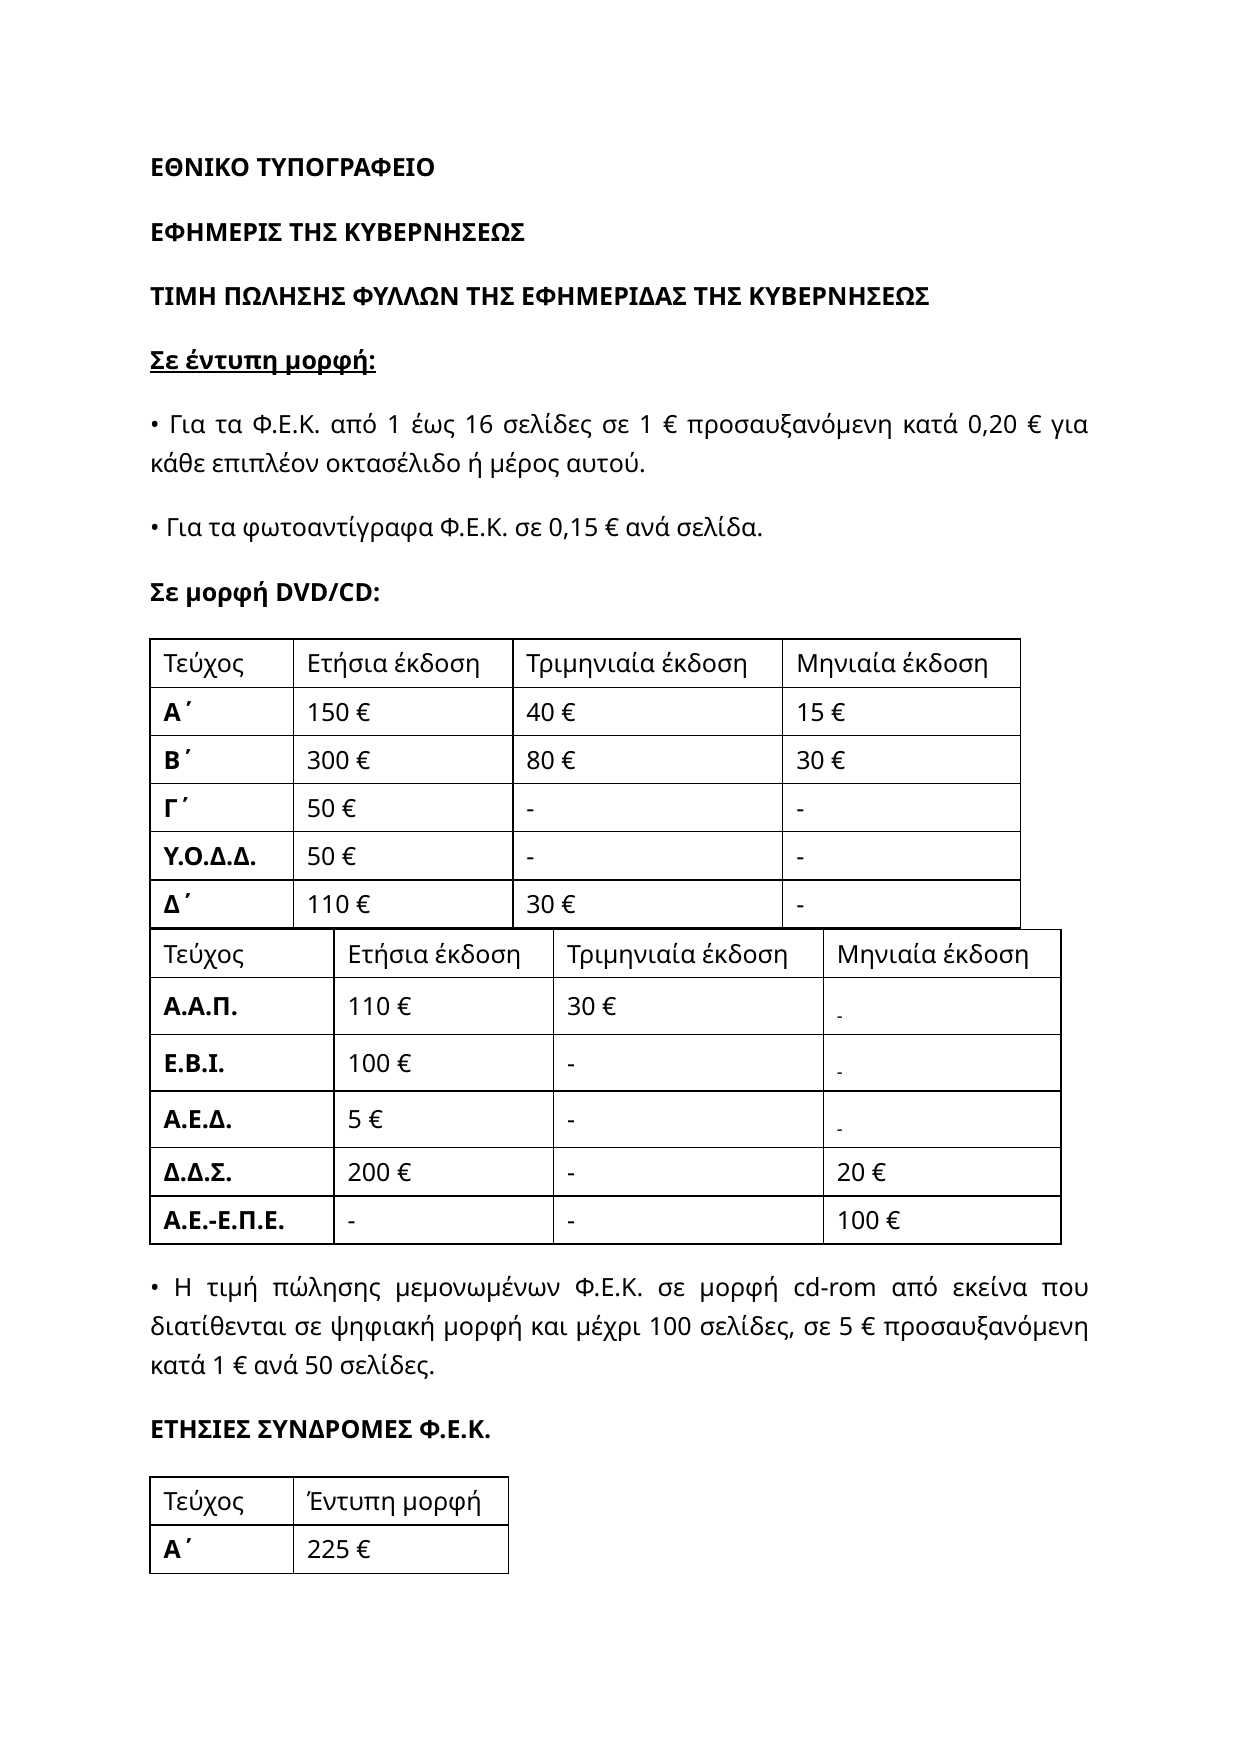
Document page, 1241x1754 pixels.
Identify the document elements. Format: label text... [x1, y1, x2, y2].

table_cell - [554, 1148, 823, 1195]
table_cell 80 € [514, 736, 782, 783]
table_header Μηνιαία έκδοση [783, 640, 1020, 686]
text • Για τα Φ.Ε.Κ. από 1 έως 16 σελίδες σε 1 € προσαυξανόμενη κατά 0,20 € για κάθε επιπλέον οκτασέλιδο ή μέρος αυτού. [150, 407, 1090, 480]
table_cell - [783, 784, 1020, 831]
table_header Τριμηνιαία έκδοση [514, 640, 782, 686]
table_cell - [824, 1035, 1060, 1090]
text ΕΘΝΙΚΟ ΤΥΠΟΓΡΑΦΕΙΟ [150, 150, 1090, 184]
table_cell - [554, 1092, 823, 1147]
text ΕΤΗΣΙΕΣ ΣΥΝΔΡΟΜΕΣ Φ.Ε.Κ. [150, 1412, 1090, 1446]
table_cell - [824, 1092, 1060, 1147]
table_cell Α.Ε.-Ε.Π.Ε. [151, 1197, 333, 1243]
table_cell - [824, 978, 1060, 1033]
table_cell 100 € [824, 1197, 1060, 1243]
text ΤΙΜΗ ΠΩΛΗΣΗΣ ΦΥΛΛΩΝ ΤΗΣ ΕΦΗΜΕΡΙΔΑΣ ΤΗΣ ΚΥΒΕΡΝΗΣΕΩΣ [150, 278, 1090, 312]
table_cell 110 € [294, 881, 512, 927]
table_cell 40 € [514, 688, 782, 734]
text Σε έντυπη μορφή: [150, 342, 1090, 377]
table_cell 30 € [514, 881, 782, 927]
table_cell 110 € [335, 978, 553, 1033]
table_cell 30 € [783, 736, 1020, 783]
table_header Ετήσια έκδοση [335, 930, 553, 977]
text ΕΦΗΜΕΡΙΣ ΤΗΣ ΚΥΒΕΡΝΗΣΕΩΣ [150, 214, 1090, 248]
table_cell Β΄ [151, 736, 293, 783]
table_header Έντυπη μορφή [294, 1478, 508, 1524]
table_cell - [335, 1197, 553, 1243]
table_cell 225 € [294, 1526, 508, 1572]
table_cell - [783, 881, 1020, 927]
table_cell 20 € [824, 1148, 1060, 1195]
table_cell Α΄ [151, 688, 293, 734]
text Σε μορφή DVD/CD: [150, 574, 1090, 608]
table_cell - [514, 832, 782, 879]
table_cell - [554, 1035, 823, 1090]
table_cell Δ.Δ.Σ. [151, 1148, 333, 1195]
table_cell 5 € [335, 1092, 553, 1147]
table_cell 200 € [335, 1148, 553, 1195]
table_cell Δ΄ [151, 881, 293, 927]
table_cell Α.Α.Π. [151, 978, 333, 1033]
table_cell 50 € [294, 784, 512, 831]
table_cell 30 € [554, 978, 823, 1033]
table_cell 15 € [783, 688, 1020, 734]
table_cell 300 € [294, 736, 512, 783]
table_cell - [514, 784, 782, 831]
table_cell Γ΄ [151, 784, 293, 831]
text • Η τιμή πώλησης μεμονωμένων Φ.Ε.Κ. σε μορφή cd-rom από εκείνα που διατίθενται σε ψηφιακή μορφή και μέχρι 100 σελίδες, σε 5 € προσαυξανόμενη κατά 1 € ανά 50 σελίδες. [150, 1269, 1090, 1382]
table_header Τεύχος [151, 1478, 293, 1524]
table_cell 50 € [294, 832, 512, 879]
table_cell 100 € [335, 1035, 553, 1090]
table_cell 150 € [294, 688, 512, 734]
table_header Τριμηνιαία έκδοση [554, 930, 823, 977]
table_header Τεύχος [151, 930, 333, 977]
table_cell - [783, 832, 1020, 879]
table_cell Α.Ε.Δ. [151, 1092, 333, 1147]
table_cell Α΄ [151, 1526, 293, 1572]
text • Για τα φωτοαντίγραφα Φ.Ε.Κ. σε 0,15 € ανά σελίδα. [150, 510, 1090, 544]
table_header Τεύχος [151, 640, 293, 686]
table_cell Υ.Ο.Δ.Δ. [151, 832, 293, 879]
table_header Ετήσια έκδοση [294, 640, 512, 686]
table_header Μηνιαία έκδοση [824, 930, 1060, 977]
table_cell - [554, 1197, 823, 1243]
table_cell Ε.Β.Ι. [151, 1035, 333, 1090]
